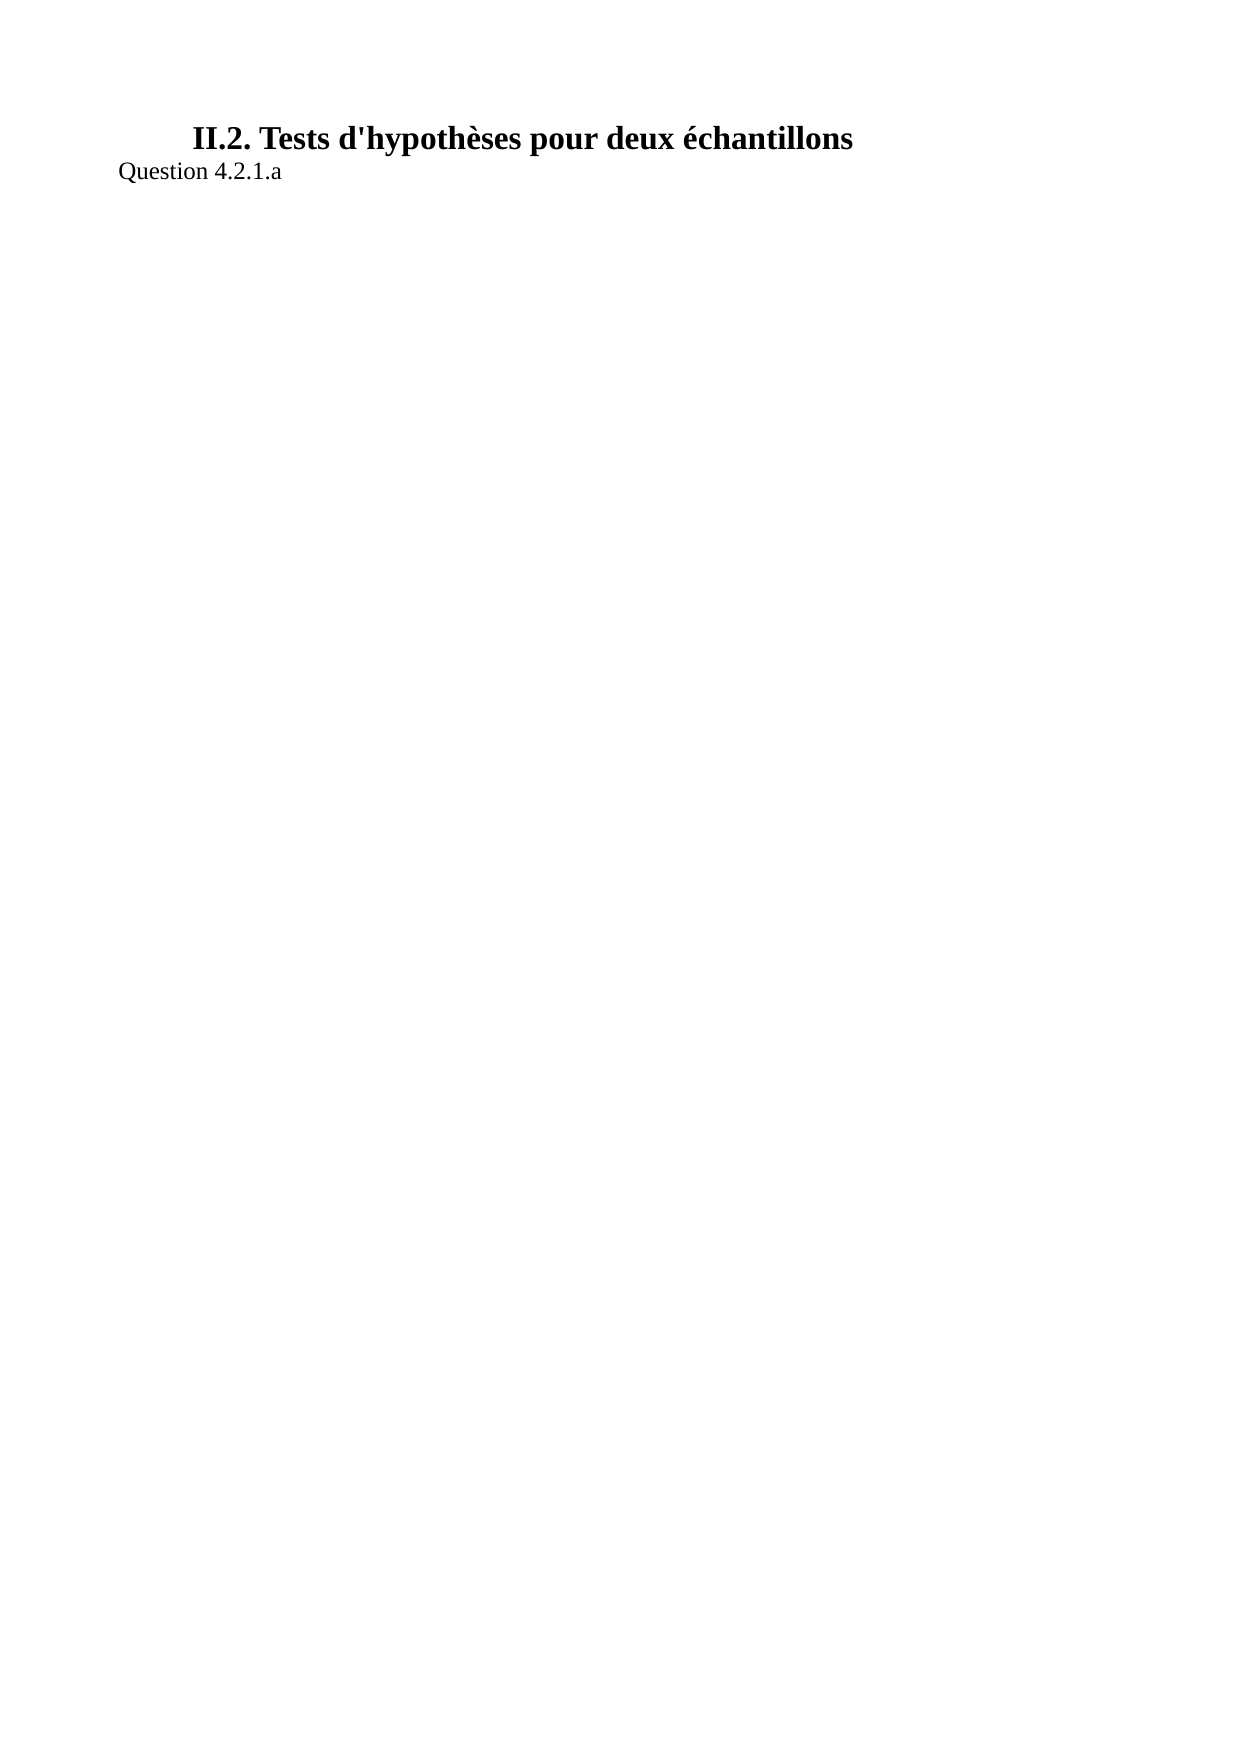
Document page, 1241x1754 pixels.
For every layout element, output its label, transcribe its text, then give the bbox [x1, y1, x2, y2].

text II.2. Tests d'hypothèses pour deux échantillons [118, 118, 1122, 156]
text Question 4.2.1.a [118, 156, 1122, 185]
